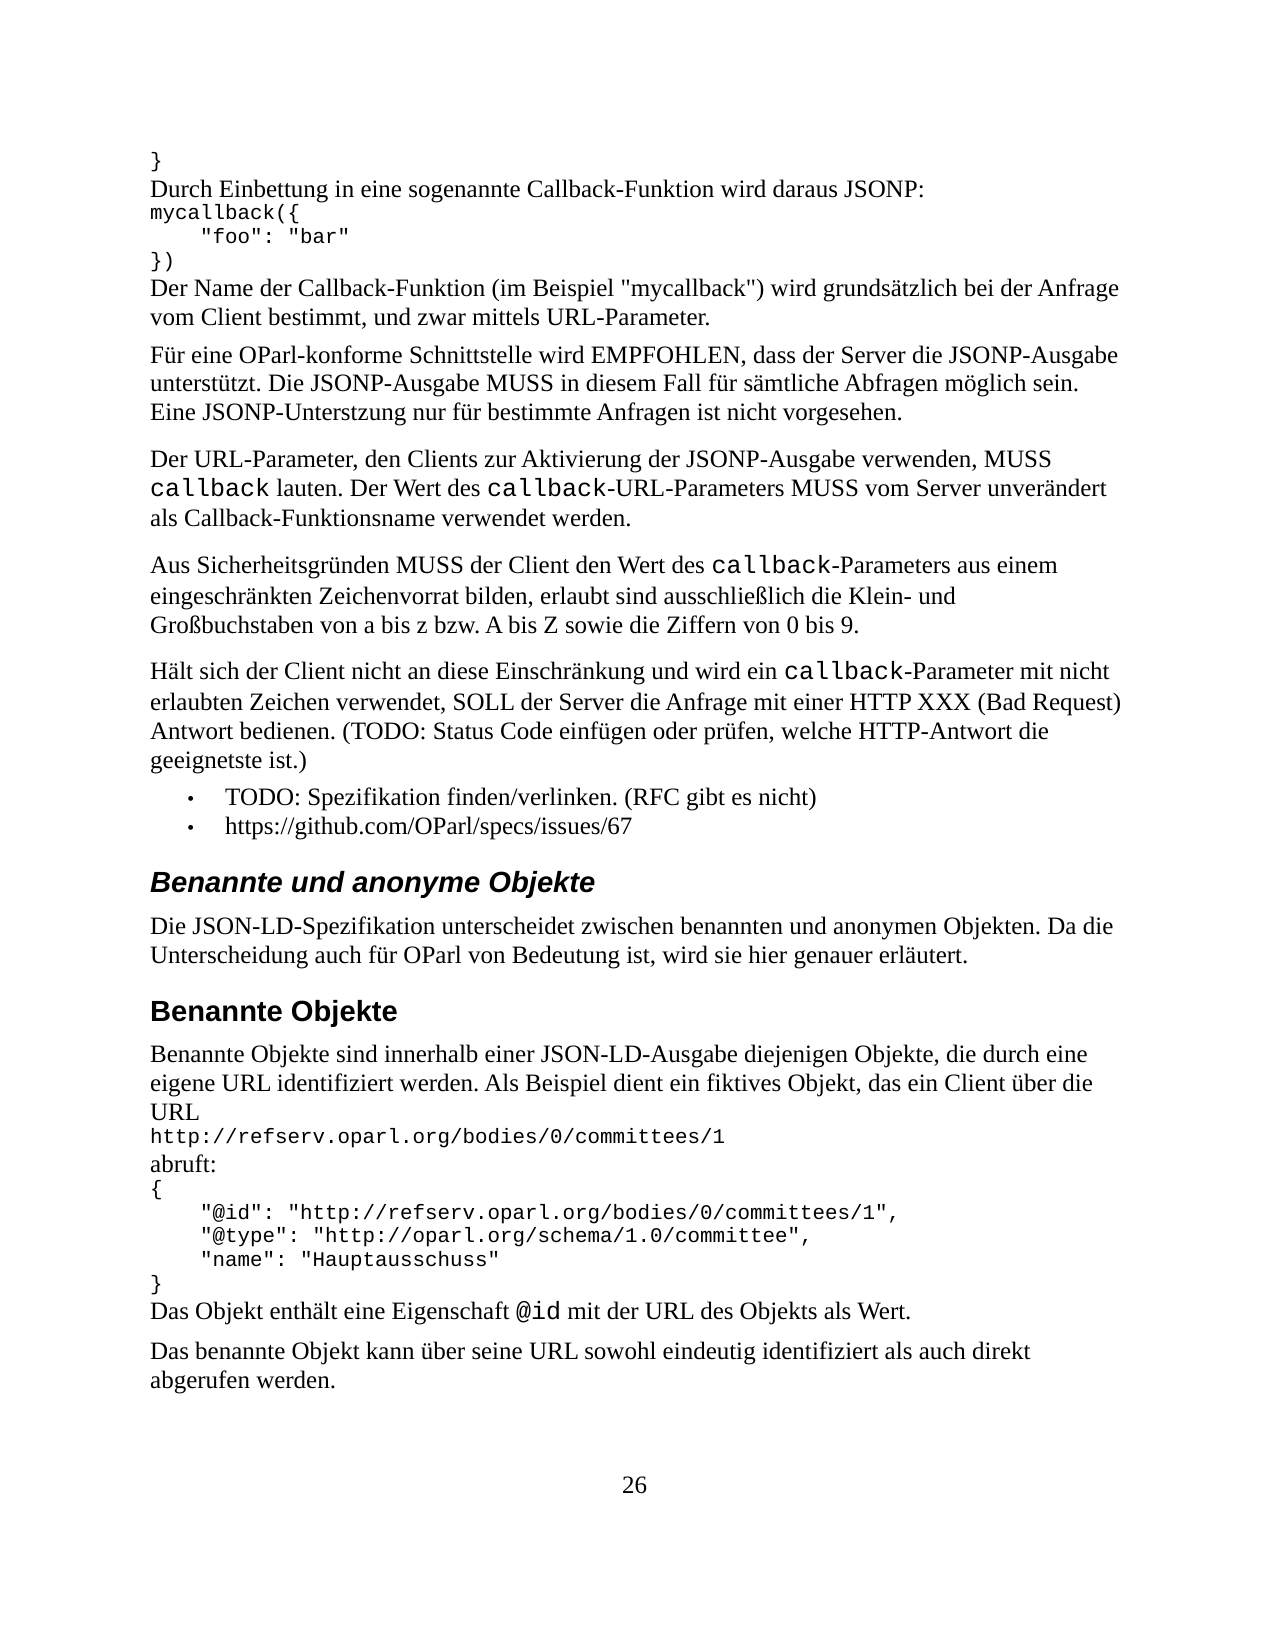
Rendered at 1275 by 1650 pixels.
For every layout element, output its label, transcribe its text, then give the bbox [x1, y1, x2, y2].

text "@type": "http://oparl.org/schema/1.0/committee", [150, 1226, 1125, 1249]
text "@id": "http://refserv.oparl.org/bodies/0/committees/1", [150, 1202, 1125, 1226]
text }) [150, 250, 1125, 273]
text http://refserv.oparl.org/bodies/0/committees/1 [150, 1126, 1125, 1149]
text "name": "Hauptausschuss" [150, 1249, 1125, 1273]
text { [150, 1178, 1125, 1202]
text Durch Einbettung in eine sogenannte Callback-Funktion wird daraus JSONP: [150, 174, 1125, 202]
subtitle Benannte Objekte [150, 993, 1125, 1027]
text Für eine OParl-konforme Schnittstelle wird EMPFOHLEN, dass der Server die JSONP-Ausgabe unterstützt. Die JSONP-Ausgabe MUSS in diesem Fall für sämtliche Abfragen möglich sein. Eine JSONP-Unterstzung nur für bestimmte Anfragen ist nicht vorgesehen. [150, 340, 1125, 426]
text "foo": "bar" [150, 226, 1125, 250]
text Hält sich der Client nicht an diese Einschränkung und wird ein callback-Parameter mit nicht erlaubten Zeichen verwendet, SOLL der Server die Anfrage mit einer HTTP XXX (Bad Request) Antwort bedienen. (TODO: Status Code einfügen oder prüfen, welche HTTP-Antwort die geeignetste ist.) [150, 656, 1125, 773]
text abruft: [150, 1149, 1125, 1178]
subtitle Benannte und anonyme Objekte [150, 865, 1125, 898]
text mycallback({ [150, 202, 1125, 226]
text Der URL-Parameter, den Clients zur Aktivierung der JSONP-Ausgabe verwenden, MUSS callback lauten. Der Wert des callback-URL-Parameters MUSS vom Server unverändert als Callback-Funktionsname verwendet werden. [150, 444, 1125, 532]
text Aus Sicherheitsgründen MUSS der Client den Wert des callback-Parameters aus einem eingeschränkten Zeichenvorrat bilden, erlaubt sind ausschließlich die Klein- und Großbuchstaben von a bis z bzw. A bis Z sowie die Ziffern von 0 bis 9. [150, 550, 1125, 638]
list TODO: Spezifikation finden/verlinken. (RFC gibt es nicht) [187, 782, 1125, 811]
list https://github.com/OParl/specs/issues/67 [187, 811, 1125, 840]
text Benannte Objekte sind innerhalb einer JSON-LD-Ausgabe diejenigen Objekte, die durch eine eigene URL identifiziert werden. Als Beispiel dient ein fiktives Objekt, das ein Client über die URL [150, 1039, 1125, 1126]
text Das Objekt enthält eine Eigenschaft @id mit der URL des Objekts als Wert. [150, 1296, 1125, 1327]
text Die JSON-LD-Spezifikation unterscheidet zwischen benannten und anonymen Objekten. Da die Unterscheidung auch für OParl von Bedeutung ist, wird sie hier genauer erläutert. [150, 911, 1125, 968]
text Der Name der Callback-Funktion (im Beispiel "mycallback") wird grundsätzlich bei der Anfrage vom Client bestimmt, und zwar mittels URL-Parameter. [150, 273, 1125, 331]
text } [150, 150, 1125, 174]
text Das benannte Objekt kann über seine URL sowohl eindeutig identifiziert als auch direkt abgerufen werden. [150, 1336, 1125, 1394]
text } [150, 1273, 1125, 1296]
